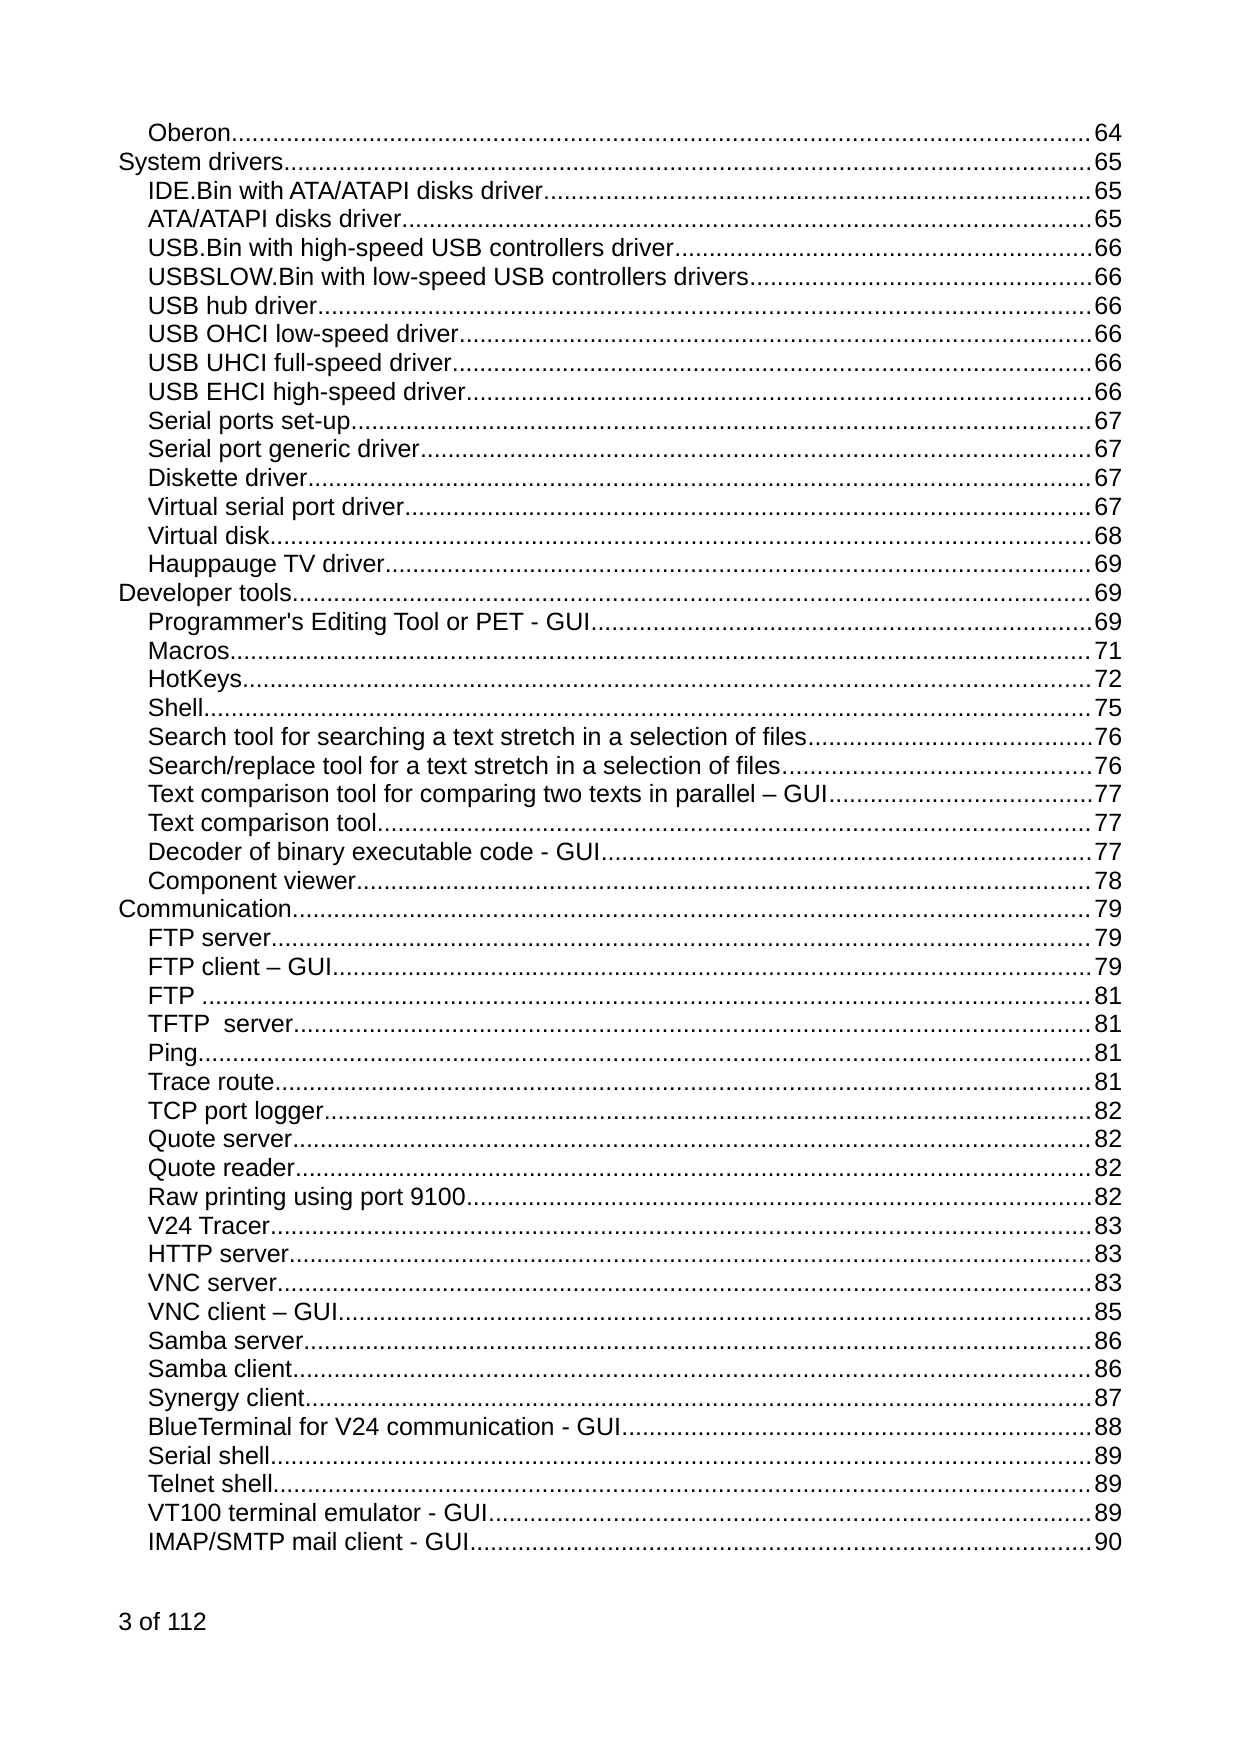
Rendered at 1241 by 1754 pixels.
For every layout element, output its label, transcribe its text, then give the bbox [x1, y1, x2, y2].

text Developer tools 69 [118, 578, 1122, 607]
text Text comparison tool for comparing two texts in parallel – GUI 77 [148, 779, 1122, 808]
text VNC client – GUI 85 [148, 1297, 1122, 1326]
text Synergy client 87 [148, 1383, 1122, 1412]
text USB UHCI full-speed driver 66 [148, 348, 1122, 377]
text ATA/ATAPI disks driver 65 [148, 204, 1122, 233]
text Trace route 81 [148, 1067, 1122, 1096]
text USB OHCI low-speed driver 66 [148, 319, 1122, 348]
text Quote server 82 [148, 1124, 1122, 1153]
text IDE.Bin with ATA/ATAPI disks driver 65 [148, 176, 1122, 204]
text FTP server 79 [148, 923, 1122, 952]
text Virtual serial port driver 67 [148, 492, 1122, 521]
text Telnet shell 89 [148, 1469, 1122, 1498]
text FTP 81 [148, 981, 1122, 1009]
text FTP client – GUI 79 [148, 952, 1122, 981]
text Text comparison tool 77 [148, 808, 1122, 837]
text Serial shell 89 [148, 1441, 1122, 1469]
text Search/replace tool for a text stretch in a selection of files 76 [148, 751, 1122, 779]
text HotKeys 72 [148, 664, 1122, 693]
text Samba client 86 [148, 1354, 1122, 1383]
text Virtual disk 68 [148, 521, 1122, 549]
text USB EHCI high-speed driver 66 [148, 377, 1122, 406]
text Diskette driver 67 [148, 463, 1122, 492]
text Shell 75 [148, 693, 1122, 722]
text USBSLOW.Bin with low-speed USB controllers drivers 66 [148, 262, 1122, 291]
text HTTP server 83 [148, 1239, 1122, 1268]
text USB.Bin with high-speed USB controllers driver 66 [148, 233, 1122, 262]
text Programmer's Editing Tool or PET - GUI 69 [148, 607, 1122, 636]
text Quote reader 82 [148, 1153, 1122, 1182]
text Raw printing using port 9100 82 [148, 1182, 1122, 1211]
text Search tool for searching a text stretch in a selection of files 76 [148, 722, 1122, 751]
text Macros 71 [148, 636, 1122, 664]
text BlueTerminal for V24 communication - GUI 88 [148, 1412, 1122, 1441]
text V24 Tracer 83 [148, 1211, 1122, 1239]
text TCP port logger 82 [148, 1096, 1122, 1124]
text Oberon 64 [148, 118, 1122, 147]
text Serial ports set-up 67 [148, 406, 1122, 434]
text System drivers 65 [118, 147, 1122, 176]
text VNC server 83 [148, 1268, 1122, 1297]
text Serial port generic driver 67 [148, 434, 1122, 463]
text Ping 81 [148, 1038, 1122, 1067]
text Decoder of binary executable code - GUI 77 [148, 837, 1122, 866]
text Component viewer 78 [148, 866, 1122, 894]
text IMAP/SMTP mail client - GUI 90 [148, 1527, 1122, 1556]
text TFTP server 81 [148, 1009, 1122, 1038]
text Hauppauge TV driver 69 [148, 549, 1122, 578]
text Communication 79 [118, 894, 1122, 923]
text Samba server 86 [148, 1326, 1122, 1354]
text USB hub driver 66 [148, 291, 1122, 319]
text VT100 terminal emulator - GUI 89 [148, 1498, 1122, 1527]
